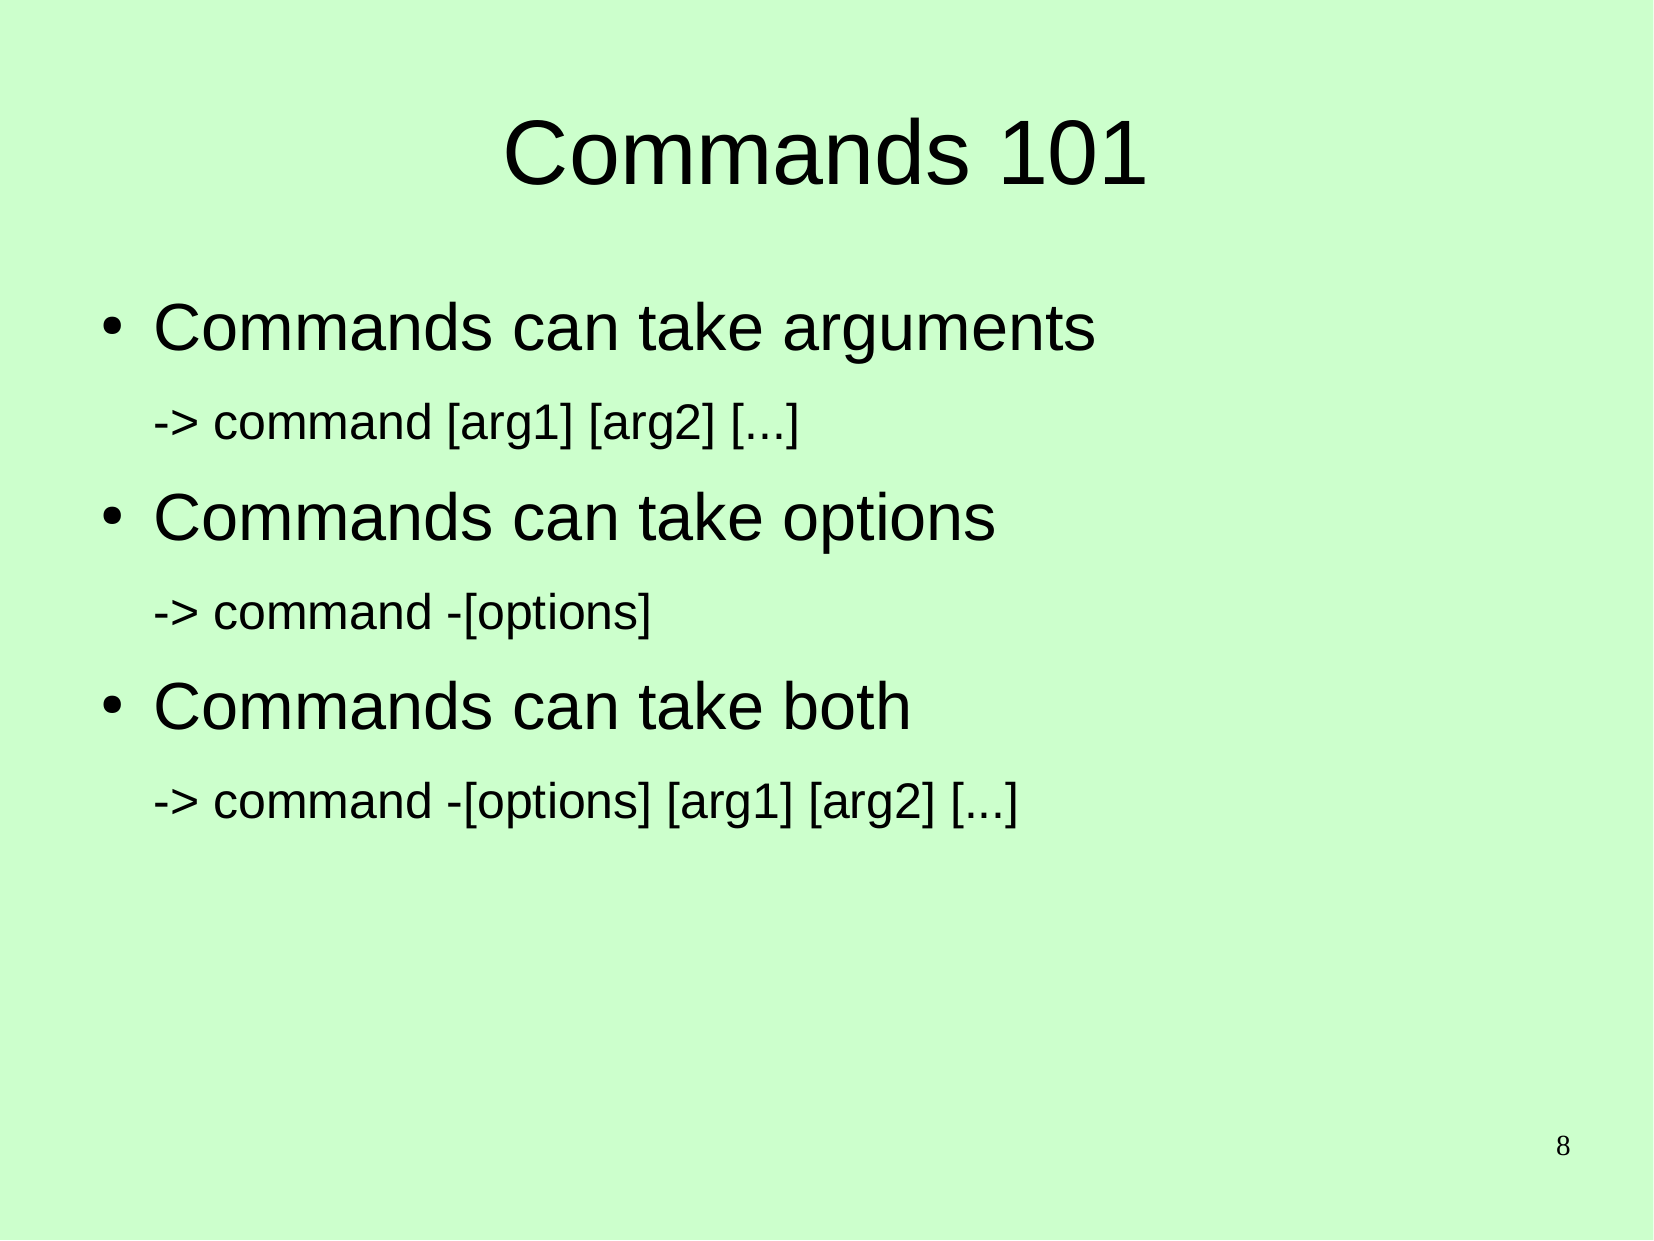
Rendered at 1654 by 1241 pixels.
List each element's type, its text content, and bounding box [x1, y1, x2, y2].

title Commands 101 [82, 49, 1571, 257]
list Commands can take arguments -> command [arg1] [arg2] [...] Commands can take options -> command -[options] Commands can take both -> command -[options] [arg1] [arg2] [...] [82, 290, 1571, 1010]
